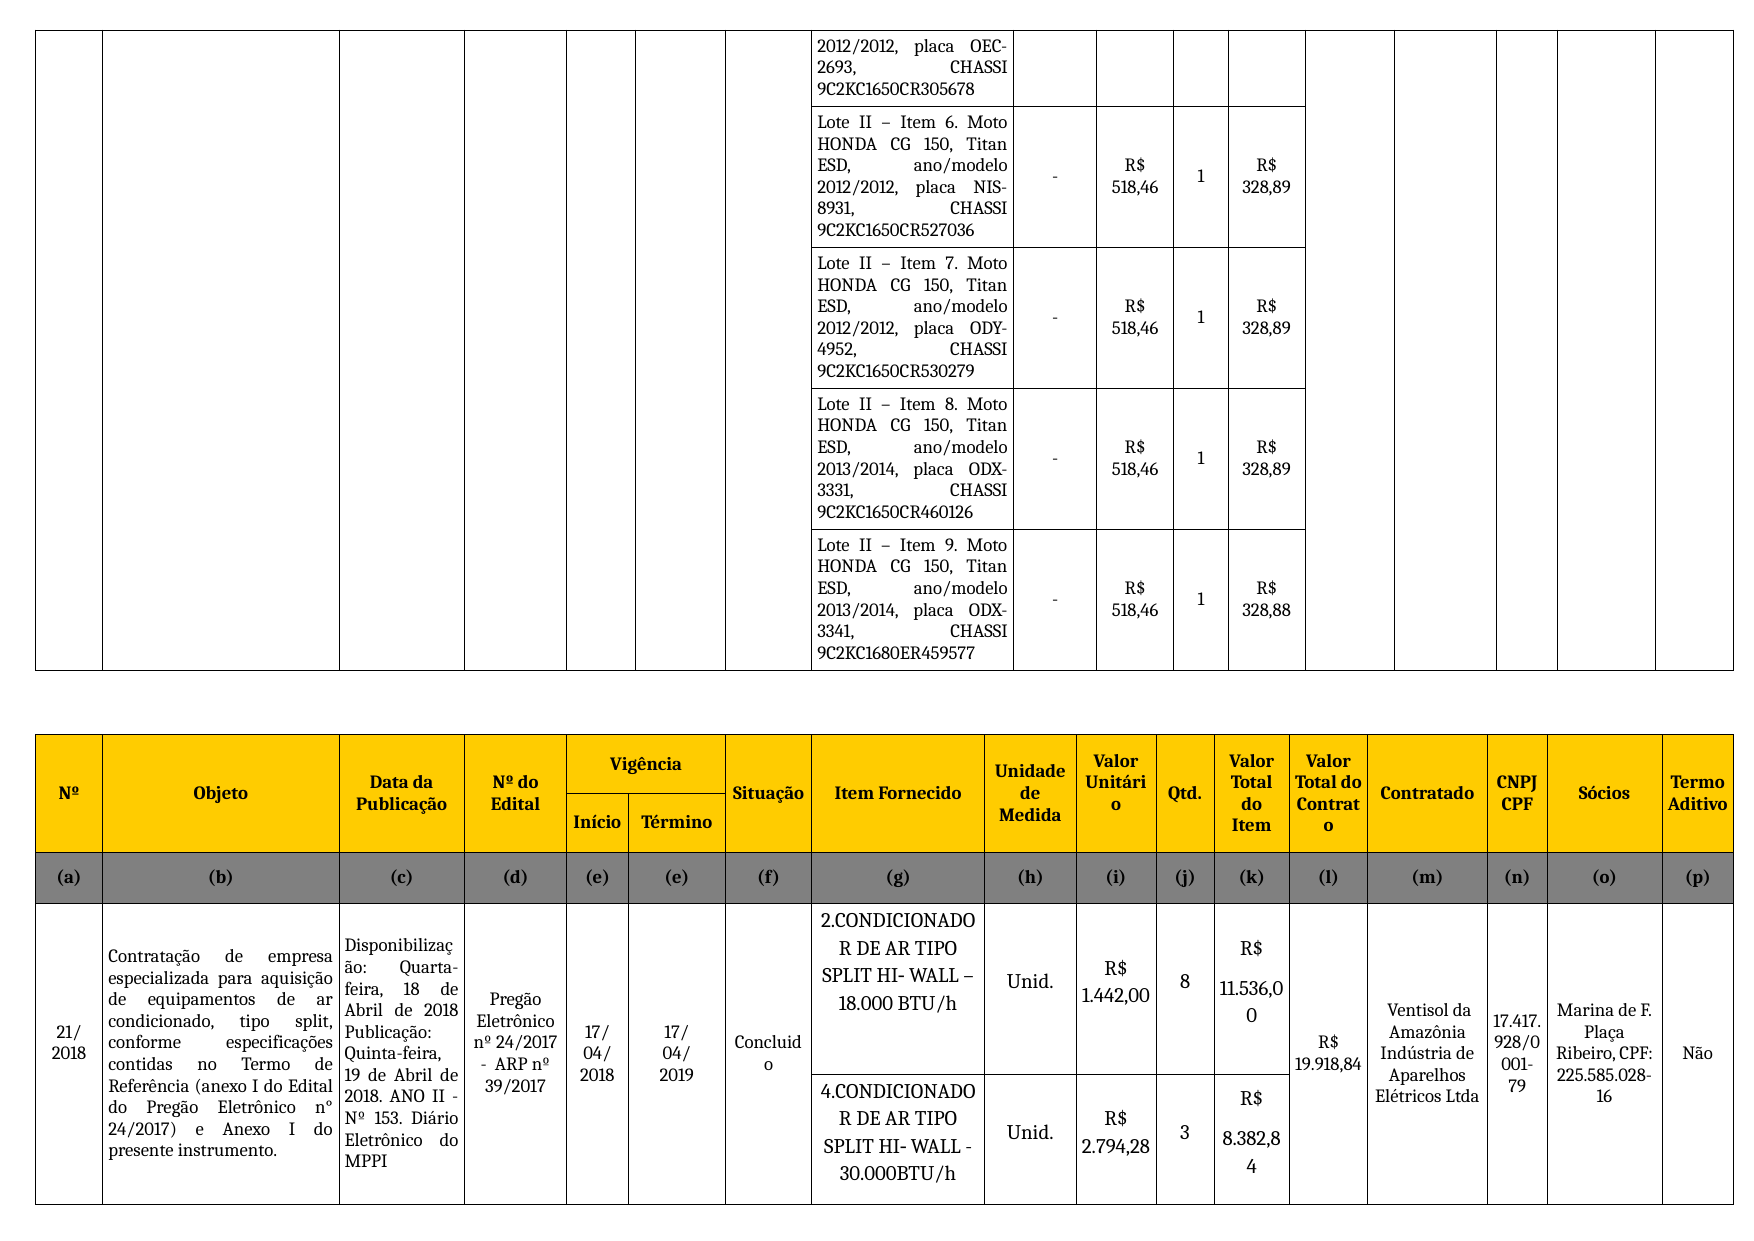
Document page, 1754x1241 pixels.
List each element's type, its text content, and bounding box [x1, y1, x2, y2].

table_cell 8 [1157, 904, 1214, 1073]
table_cell [1656, 31, 1733, 669]
table_cell Término [629, 794, 725, 852]
table_header Situação [726, 735, 811, 852]
table_header CNPJ CPF [1488, 735, 1547, 852]
table_cell (n) [1488, 853, 1547, 903]
table_cell (e) [629, 853, 725, 903]
table_cell R$ 518,46 [1097, 530, 1173, 669]
table_cell - [1014, 31, 1096, 106]
table_cell R$ 328,89 [1229, 107, 1305, 247]
table_cell R$ 518,46 [1097, 248, 1173, 388]
table_header Item Fornecido [812, 735, 984, 852]
table_cell R$ 328,88 [1229, 530, 1305, 669]
table_header Objeto [103, 735, 339, 852]
table_cell Unid. [985, 1075, 1076, 1204]
table_header Sócios [1548, 735, 1662, 852]
table_header Valor Unitário [1077, 735, 1156, 852]
table_cell [567, 31, 635, 669]
table_cell [36, 31, 102, 669]
table_cell [1306, 31, 1394, 669]
table_cell Concluido [726, 904, 811, 1204]
table_cell - [1014, 530, 1096, 669]
table_cell [1497, 31, 1557, 669]
table_cell [465, 31, 566, 669]
table_cell Lote II – Item 8. Moto HONDA CG 150, Titan ESD, ano/modelo 2013/2014, placa ODX-3331, CHASSI 9C2KC1650CR460126 [812, 389, 1013, 528]
table_cell [1174, 31, 1228, 106]
table_cell (p) [1663, 853, 1733, 903]
table_cell (a) [36, 853, 102, 903]
table_cell R$ 2.794,28 [1077, 1075, 1156, 1204]
table_header Unidade de Medida [985, 735, 1076, 852]
table_cell (l) [1290, 853, 1367, 903]
table_cell [340, 31, 464, 669]
table_cell (j) [1157, 853, 1214, 903]
table_cell [1558, 31, 1655, 669]
table_cell R$ 328,89 [1229, 389, 1305, 528]
table_header Data da Publicação [340, 735, 464, 852]
table_cell (k) [1215, 853, 1289, 903]
table_cell (d) [465, 853, 566, 903]
table_cell Unid. [985, 904, 1076, 1073]
table_cell [1229, 31, 1305, 106]
table_cell - [1014, 107, 1096, 247]
table_cell (e) [567, 853, 628, 903]
table_header Vigência [567, 735, 725, 793]
table_cell Marina de F. Plaça Ribeiro, CPF: 225.585.028-16 [1548, 904, 1662, 1204]
table_cell Ventisol da Amazônia Indústria de Aparelhos Elétricos Ltda [1368, 904, 1487, 1204]
table_cell 1 [1174, 389, 1228, 528]
table_cell 1 [1174, 248, 1228, 388]
table_header Termo Aditivo [1663, 735, 1733, 852]
table_cell 1 [1174, 530, 1228, 669]
table_cell 17.417.928/0001-79 [1488, 904, 1547, 1204]
table_cell R$ 328,89 [1229, 248, 1305, 388]
table_cell (f) [726, 853, 811, 903]
table_cell [1097, 31, 1173, 106]
table_cell Não [1663, 904, 1733, 1204]
table_cell 3 [1157, 1075, 1214, 1204]
table_cell (m) [1368, 853, 1487, 903]
table_cell (b) [103, 853, 339, 903]
table_cell [636, 31, 725, 669]
table_cell Lote II – Item 7. Moto HONDA CG 150, Titan ESD, ano/modelo 2012/2012, placa ODY-4952, CHASSI 9C2KC1650CR530279 [812, 248, 1013, 388]
table_cell 17/ 04/ 2019 [629, 904, 725, 1204]
table_cell R$ 11.536,00 [1215, 904, 1289, 1073]
table_cell R$ 518,46 [1097, 107, 1173, 247]
table_cell [1395, 31, 1496, 669]
table_cell - [1014, 389, 1096, 528]
table_header Valor Total do Item [1215, 735, 1289, 852]
table_cell (i) [1077, 853, 1156, 903]
table_cell 2.CONDICIONADOR DE AR TIPO SPLIT HI‐ WALL – 18.000 BTU/h [812, 904, 984, 1073]
table_header Qtd. [1157, 735, 1214, 852]
table_cell 17/ 04/ 2018 [567, 904, 628, 1204]
table_cell (c) [340, 853, 464, 903]
table_cell (o) [1548, 853, 1662, 903]
table_header Contratado [1368, 735, 1487, 852]
table_header Nº do Edital [465, 735, 566, 852]
table_cell R$ 518,46 [1097, 389, 1173, 528]
table_cell [103, 31, 339, 669]
table_cell R$ 1.442,00 [1077, 904, 1156, 1073]
table_cell [726, 31, 811, 669]
table_cell R$ 8.382,84 [1215, 1075, 1289, 1204]
table_cell (g) [812, 853, 984, 903]
table_cell Lote II – Item 9. Moto HONDA CG 150, Titan ESD, ano/modelo 2013/2014, placa ODX-3341, CHASSI 9C2KC1680ER459577 [812, 530, 1013, 669]
table_header Valor Total do Contrato [1290, 735, 1367, 852]
table_cell R$ 19.918,84 [1290, 904, 1367, 1204]
table_cell 2012/2012, placa OEC-2693, CHASSI 9C2KC1650CR305678 [812, 31, 1013, 106]
table_cell 21/ 2018 [36, 904, 102, 1204]
table_header Nº [36, 735, 102, 852]
table_cell 4.CONDICIONADOR DE AR TIPO SPLIT HI‐ WALL - 30.000BTU/h [812, 1075, 984, 1204]
table_cell - [1014, 248, 1096, 388]
table_cell Início [567, 794, 628, 852]
table_cell Contratação de empresa especializada para aquisição de equipamentos de ar condicionado, tipo split, conforme especificações contidas no Termo de Referência (anexo I do Edital do Pregão Eletrônico n° 24/2017) e Anexo I do presente instrumento. [103, 904, 339, 1204]
table_cell (h) [985, 853, 1076, 903]
table_cell Disponibilização: Quarta-feira, 18 de Abril de 2018 Publicação: Quinta-feira, 19 de Abril de 2018. ANO II - Nº 153. Diário Eletrônico do MPPI [340, 904, 464, 1204]
table_cell 1 [1174, 107, 1228, 247]
table_cell Pregão Eletrônico nº 24/2017 - ARP nº 39/2017 [465, 904, 566, 1204]
table_cell Lote II – Item 6. Moto HONDA CG 150, Titan ESD, ano/modelo 2012/2012, placa NIS-8931, CHASSI 9C2KC1650CR527036 [812, 107, 1013, 247]
